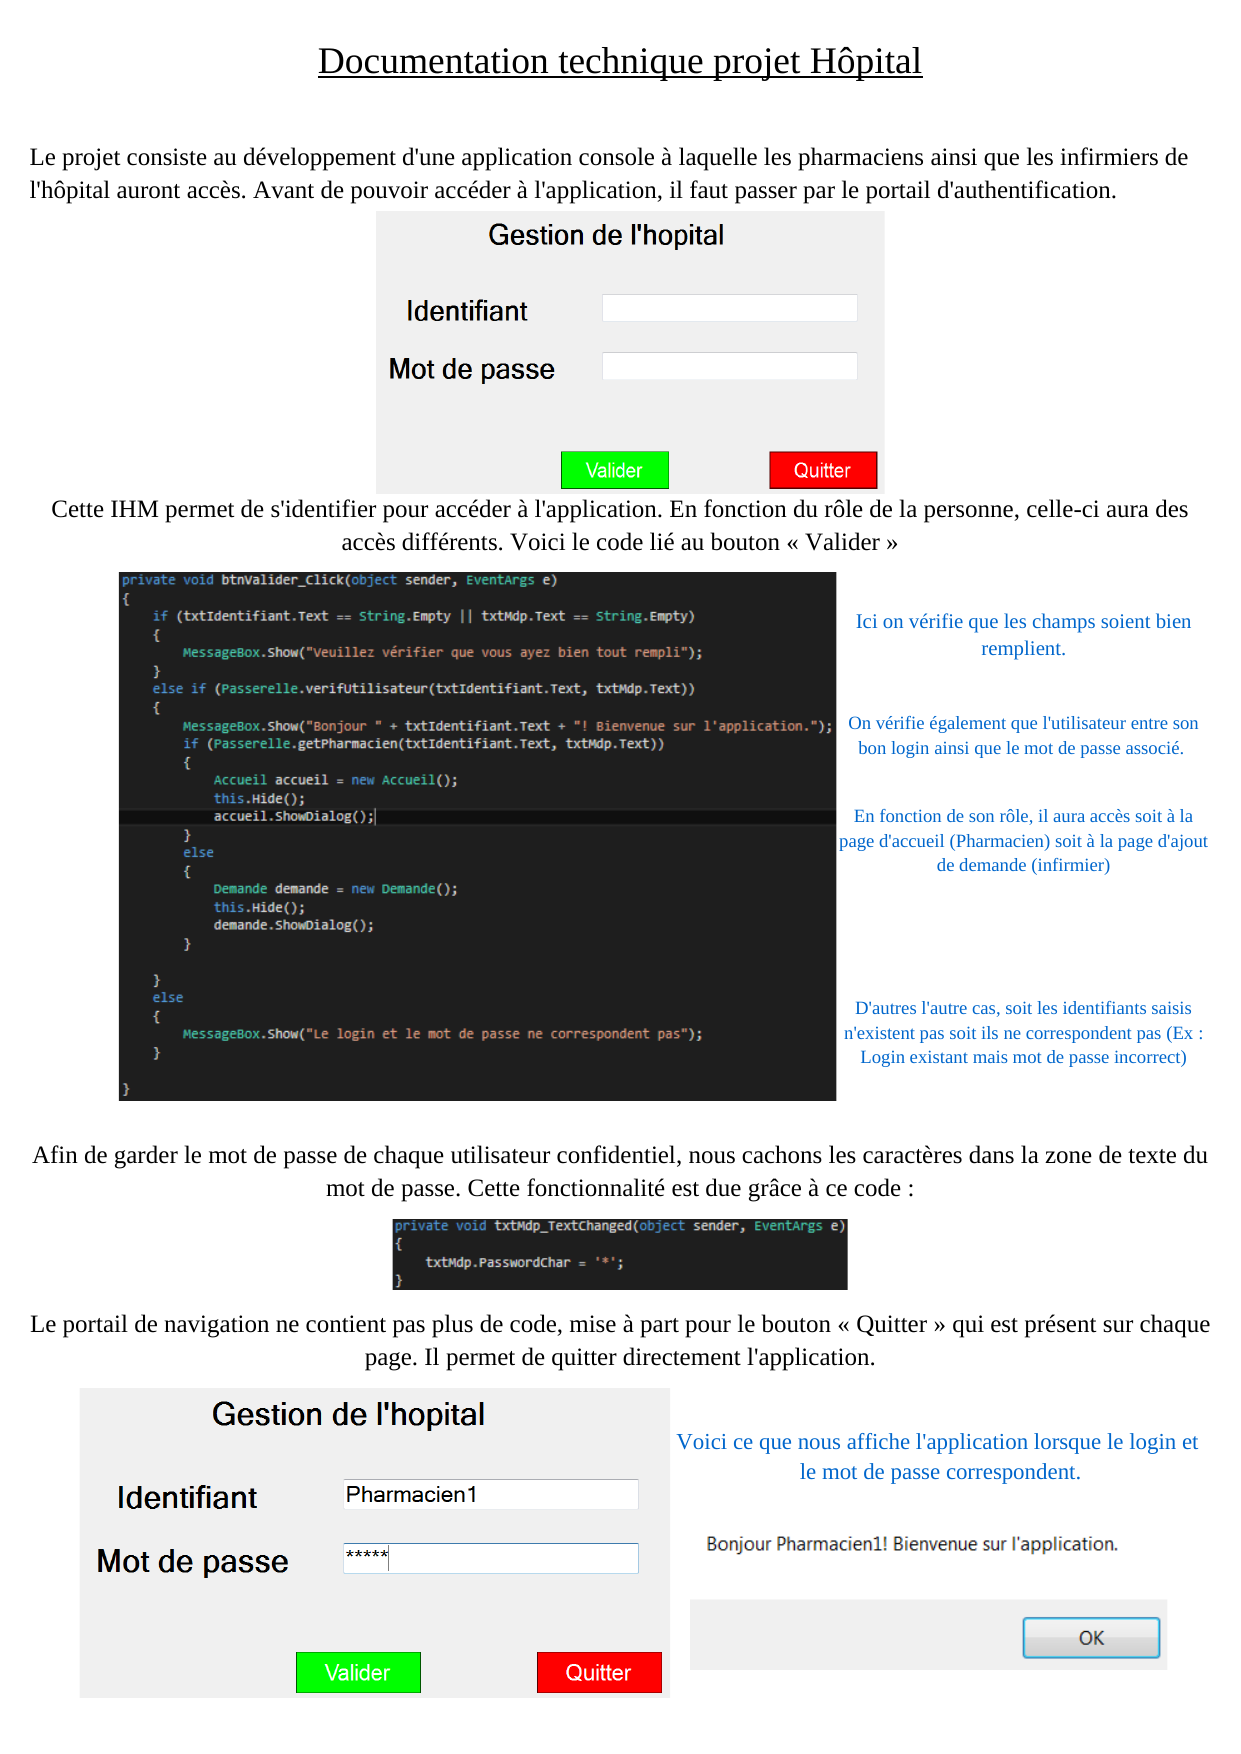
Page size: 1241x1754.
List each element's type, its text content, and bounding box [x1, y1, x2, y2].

picture [392, 1219, 848, 1290]
picture [376, 211, 885, 494]
text On vérifie également que l'utilisateur entre son bon login ainsi que le mot de passe associé. En fonction de son rôle, il aura accès soit à la page d'accueil (Pharmacien) soit à la page d'ajout de demande (infirmier) [837, 685, 1211, 876]
text Voici ce que nous affiche l'application lorsque le login et le mot de passe correspondent. [670, 1396, 1211, 1485]
text D'autres l'autre cas, soit les identifiants saisis n'existent pas soit ils ne correspondent pas (Ex : Login existant mais mot de passe incorrect) [837, 997, 1211, 1068]
text [29, 581, 118, 660]
text [29, 1396, 79, 1485]
text Afin de garder le mot de passe de chaque utilisateur confidentiel, nous cachons les caractères dans la zone de texte du mot de passe. Cette fonctionnalité est due grâce à ce code : [29, 1140, 1211, 1202]
text Le portail de navigation ne contient pas plus de code, mise à part pour le bouton « Quitter » qui est présent sur chaque page. Il permet de quitter directement l'application. [29, 1276, 1211, 1371]
text Documentation technique projet Hôpital [29, 39, 1211, 82]
picture [79, 1388, 670, 1698]
picture [118, 572, 837, 1101]
text Le projet consiste au développement d'une application console à laquelle les pharmaciens ainsi que les infirmiers de l'hôpital auront accès. Avant de pouvoir accéder à l'application, il faut passer par le portail d'authentification. [29, 109, 1211, 204]
text [29, 685, 118, 876]
picture [690, 1490, 1168, 1670]
text Ici on vérifie que les champs soient bien remplient. [837, 581, 1211, 660]
text Cette IHM permet de s'identifier pour accéder à l'application. En fonction du rôle de la personne, celle-ci aura des accès différents. Voici le code lié au bouton « Valider » [29, 494, 1211, 556]
text [29, 997, 118, 1068]
